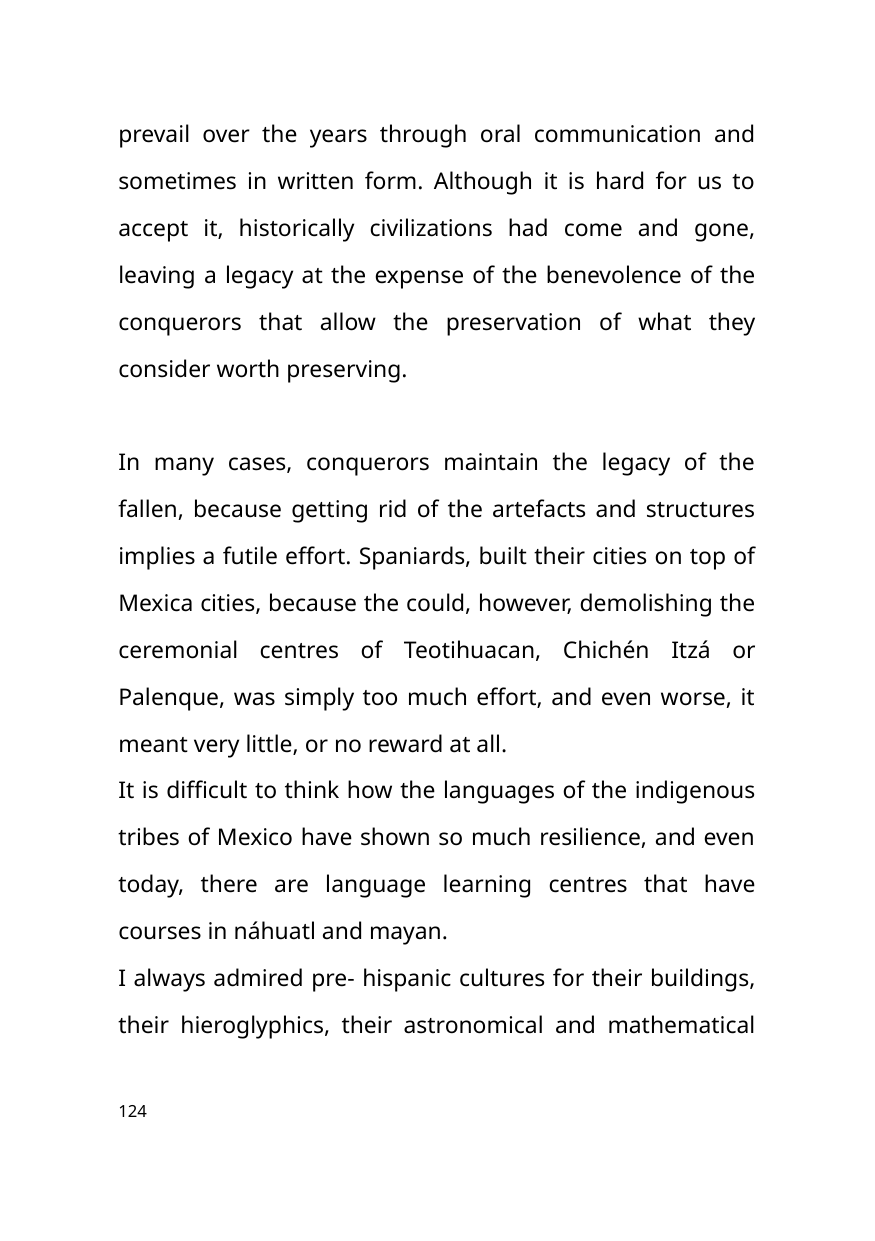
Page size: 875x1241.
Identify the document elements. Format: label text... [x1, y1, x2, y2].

text It is difficult to think how the languages of the indigenous tribes of Mexico have shown so much resilience, and even today, there are language learning centres that have courses in náhuatl and mayan. [118, 774, 756, 946]
text I always admired pre- hispanic cultures for their buildings, their hieroglyphics, their astronomical and mathematical [118, 962, 756, 1040]
text prevail over the years through oral communication and sometimes in written form. Although it is hard for us to accept it, historically civilizations had come and gone, leaving a legacy at the expense of the benevolence of the conquerors that allow the preservation of what they consider worth preserving. [118, 118, 756, 384]
text In many cases, conquerors maintain the legacy of the fallen, because getting rid of the artefacts and structures implies a futile effort. Spaniards, built their cities on top of Mexica cities, because the could, however, demolishing the ceremonial centres of Teotihuacan, Chichén Itzá or Palenque, was simply too much effort, and even worse, it meant very little, or no reward at all. [118, 446, 756, 759]
